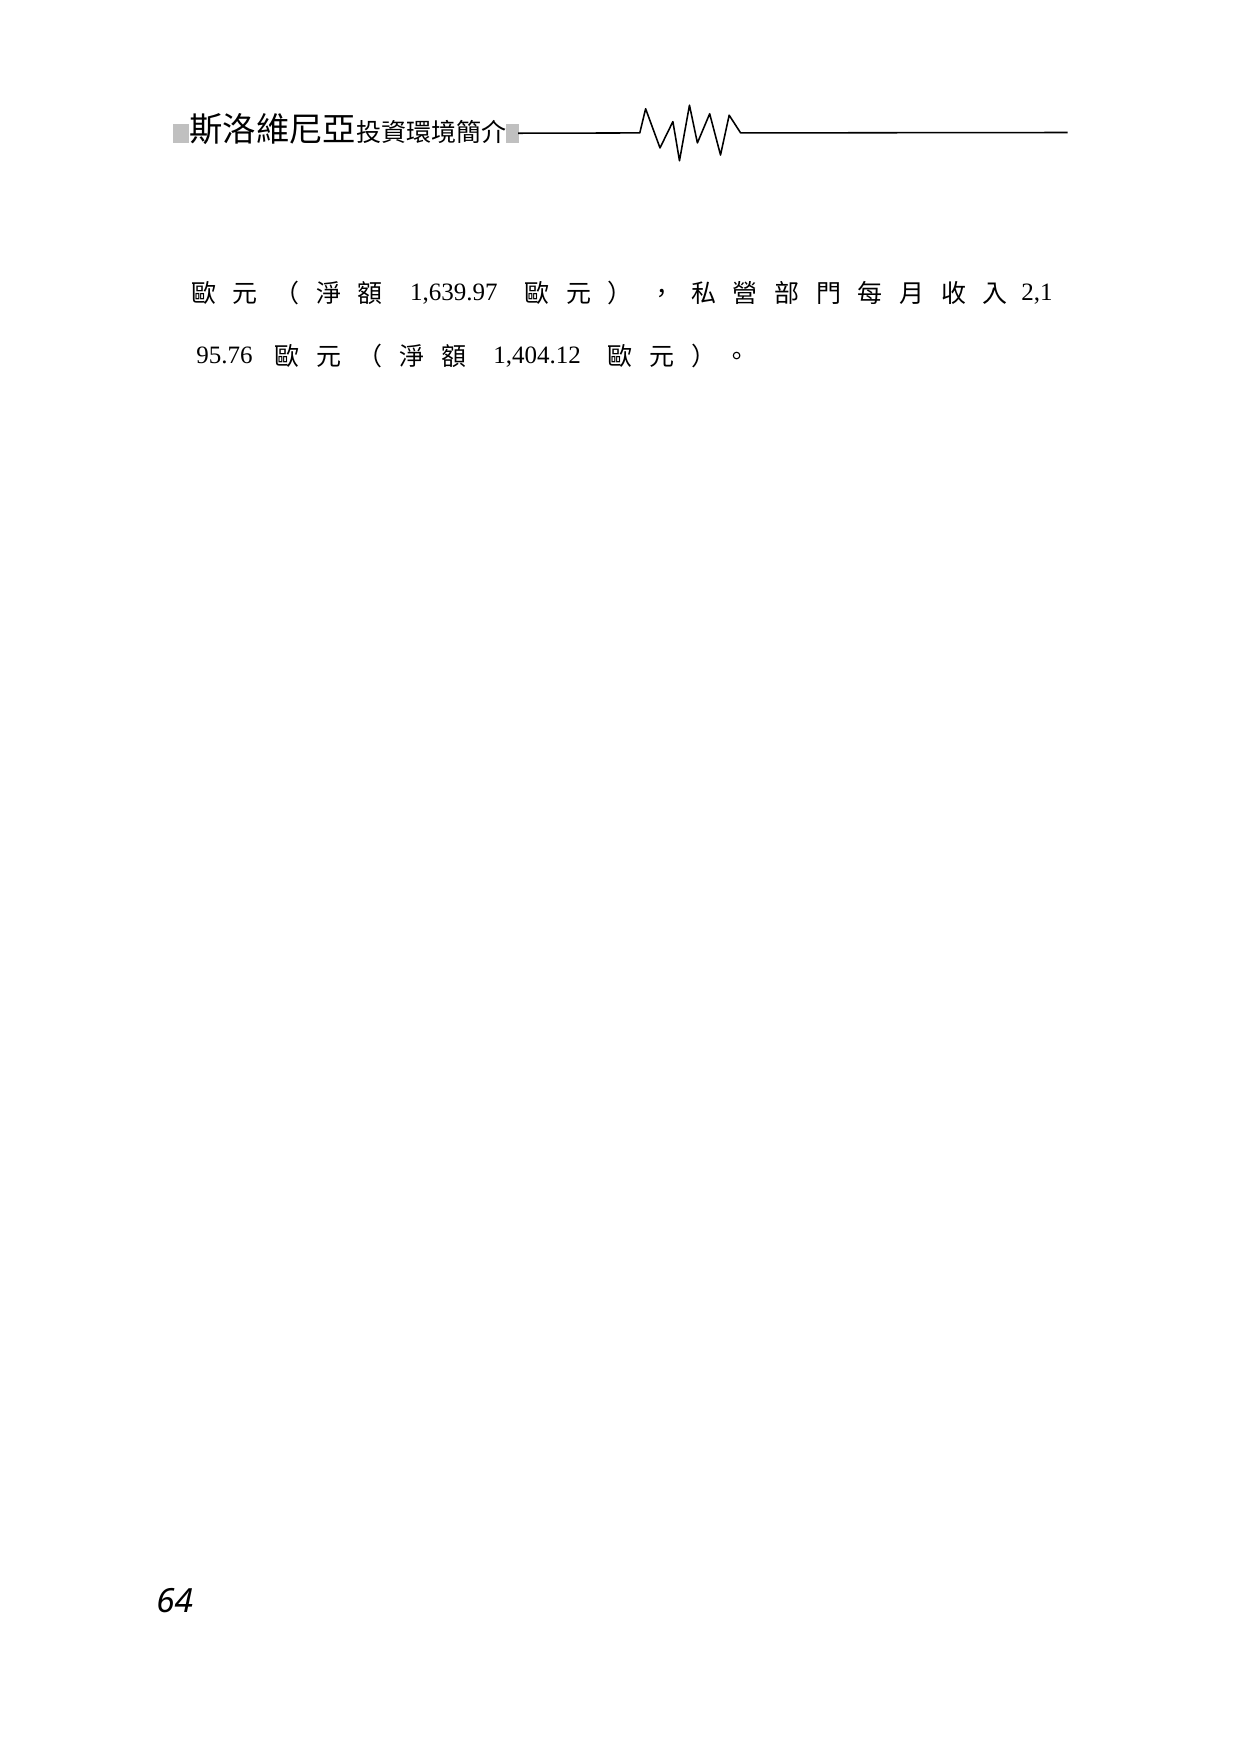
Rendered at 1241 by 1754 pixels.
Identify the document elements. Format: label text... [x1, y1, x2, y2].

text 歐元（淨額1,639.97歐元），私營部門每月收入2,195.76歐元（淨額1,404.12歐元）。 [183, 250, 1058, 375]
